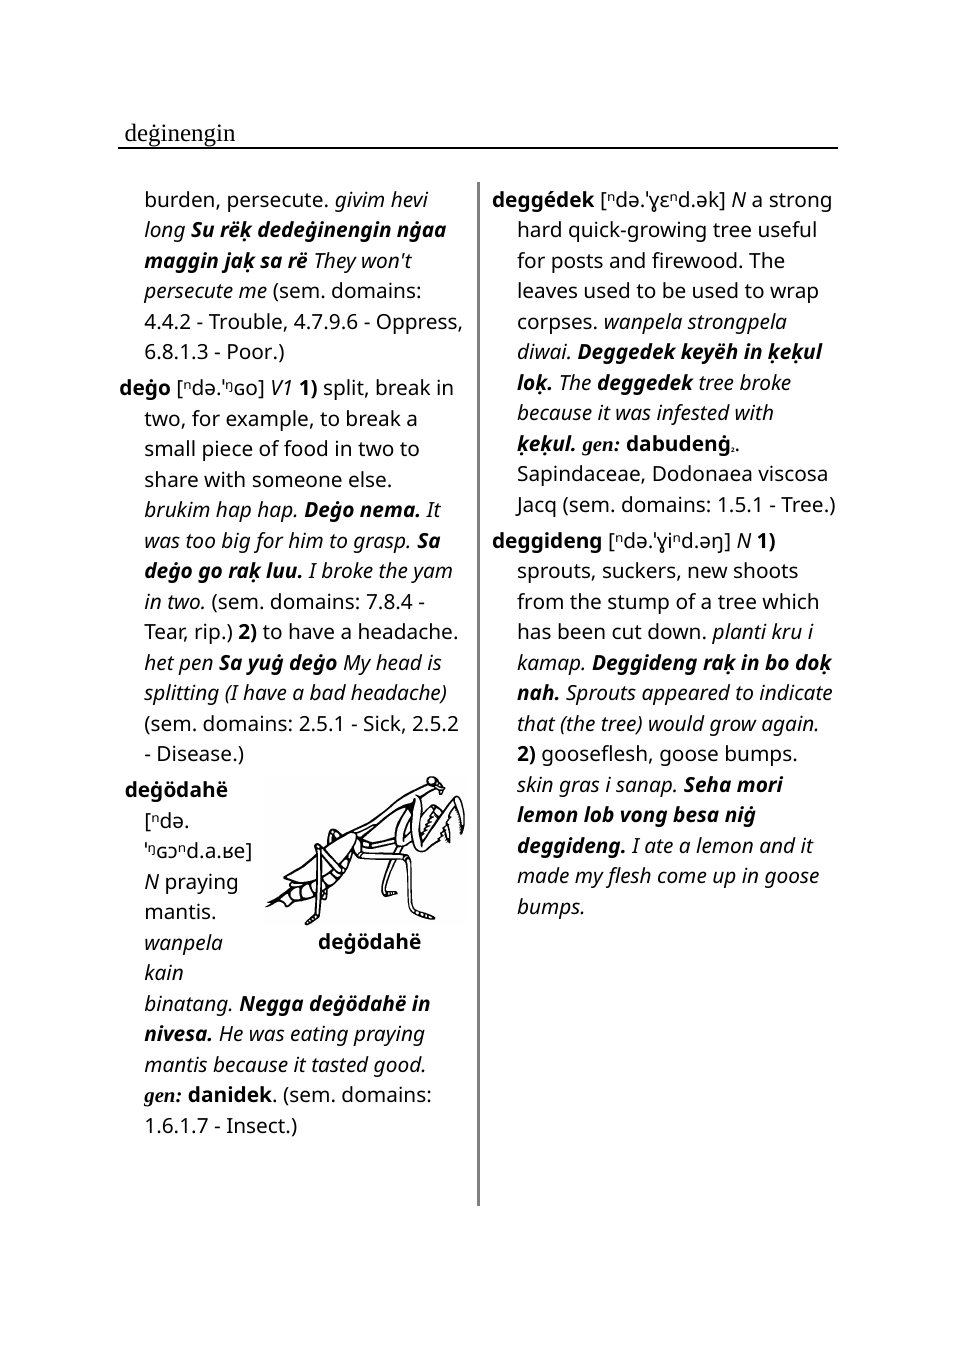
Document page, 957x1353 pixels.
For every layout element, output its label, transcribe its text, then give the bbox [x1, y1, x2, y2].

text deġödahë [274, 926, 465, 960]
text deġödahë [ⁿdə.ˈᵑɢɔⁿd.a.ʁe] N praying mantis. wanpela kain binatang. Negga deġödahë in nivesa. He was eating praying mantis because it tasted good. gen: danidek. (sem. domains: 1.6.1.7 - Insect.) [119, 772, 465, 1143]
picture [265, 775, 466, 926]
text burden, persecute. givim hevi long Su rëḳ dedeġinengin nġaa maggin jaḳ sa rë They won't persecute me (sem. domains: 4.4.2 - Trouble, 4.7.9.6 - Oppress, 6.8.1.3 - Poor.) [119, 183, 465, 370]
text deġo [ⁿdə.ˈᵑɢo] V1 1) split, break in two, for example, to break a small piece of food in two to share with someone else. brukim hap hap. Deġo nema. It was too big for him to grasp. Sa deġo go raḳ luu. I broke the yam in two. (sem. domains: 7.8.4 - Tear, rip.) 2) to have a headache. het pen Sa yuġ deġo My head is splitting (I have a bad headache) (sem. domains: 2.5.1 - Sick, 2.5.2 - Disease.) [119, 370, 465, 772]
text deggédek [ⁿdə.ˈɣɛⁿd.ək] N a strong hard quick-growing tree useful for posts and firewood. The leaves used to be used to wrap corpses. wanpela strongpela diwai. Deggedek keyëh in ḳeḳul loḳ. The deggedek tree broke because it was infested with ḳeḳul. gen: dabudenġ2. Sapindaceae, Dodonaea viscosa Jacq (sem. domains: 1.5.1 - Tree.) [492, 183, 837, 523]
text deggideng [ⁿdə.ˈɣiⁿd.əŋ] N 1) sprouts, suckers, new shoots from the stump of a tree which has been cut down. planti kru i kamap. Deggideng raḳ in bo doḳ nah. Sprouts appeared to indicate that (the tree) would grow again. 2) gooseflesh, goose bumps. skin gras i sanap. Seha mori lemon lob vong besa niġ deggideng. I ate a lemon and it made my flesh come up in goose bumps. [492, 523, 837, 925]
